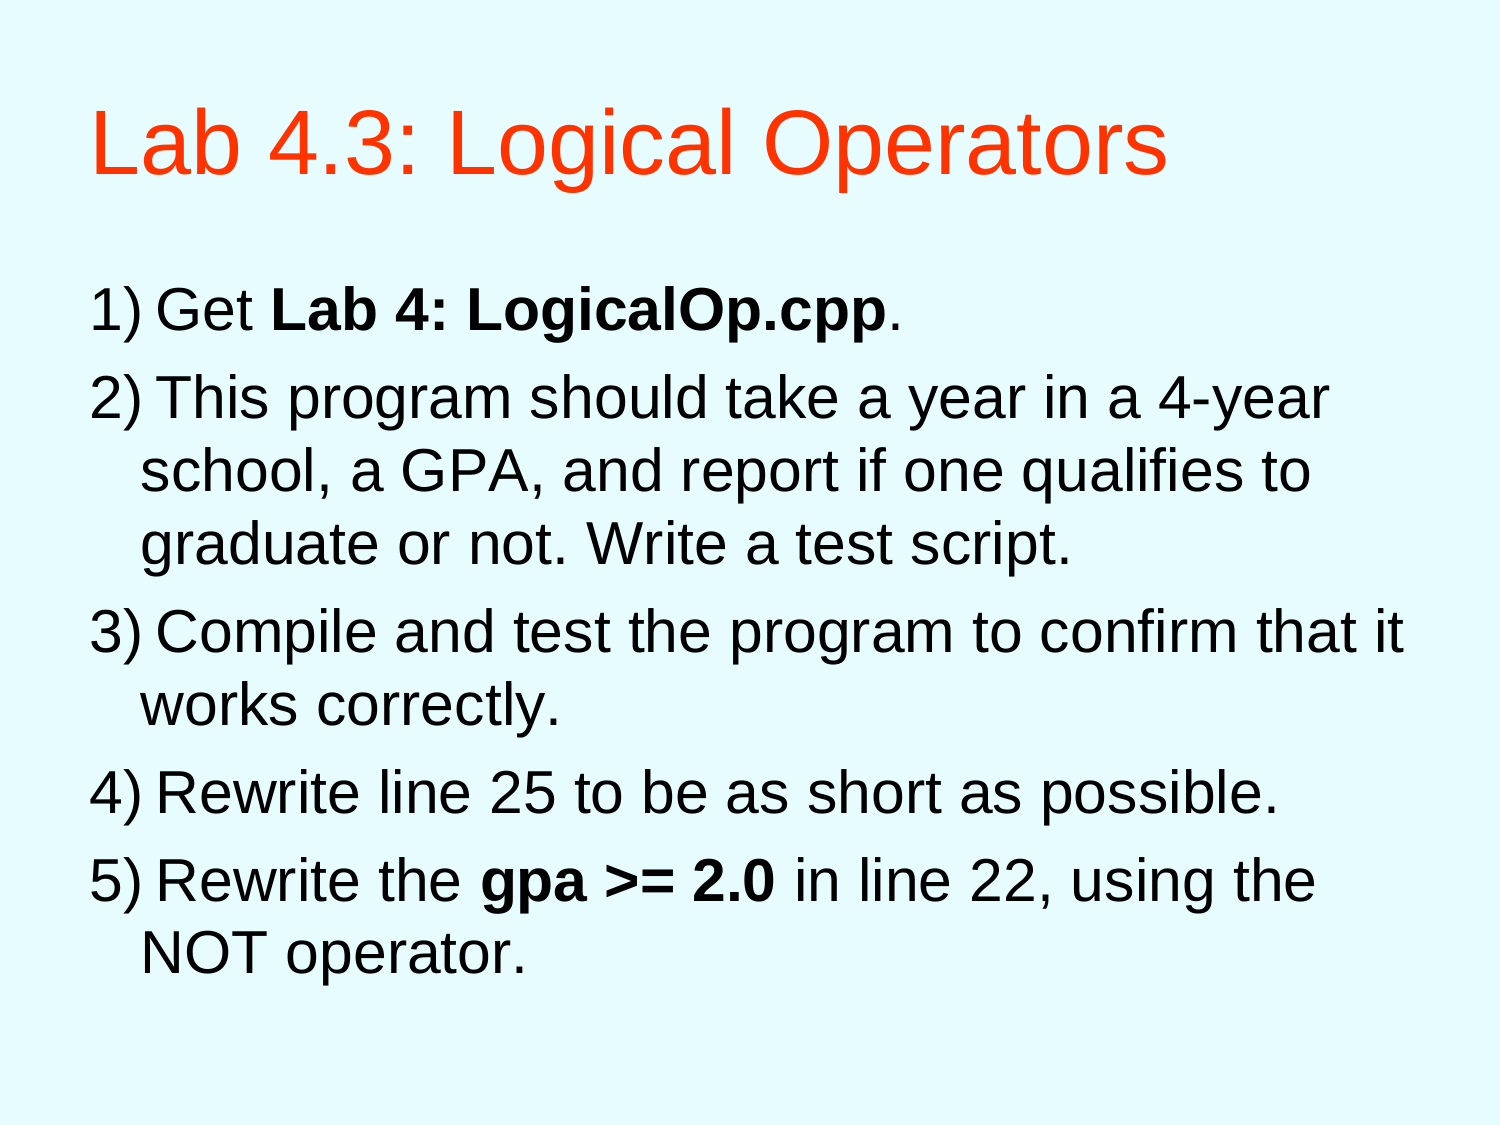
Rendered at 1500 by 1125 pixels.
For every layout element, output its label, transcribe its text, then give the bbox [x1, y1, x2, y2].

list Get Lab 4: LogicalOp.cpp. This program should take a year in a 4-year school, a GPA, and report if one qualifies to graduate or not. Write a test script. Compile and test the program to confirm that it works correctly. Rewrite line 25 to be as short as possible. Rewrite the gpa >= 2.0 in line 22, using the NOT operator. [75, 262, 1423, 1003]
title Lab 4.3: Logical Operators [75, 45, 1423, 231]
